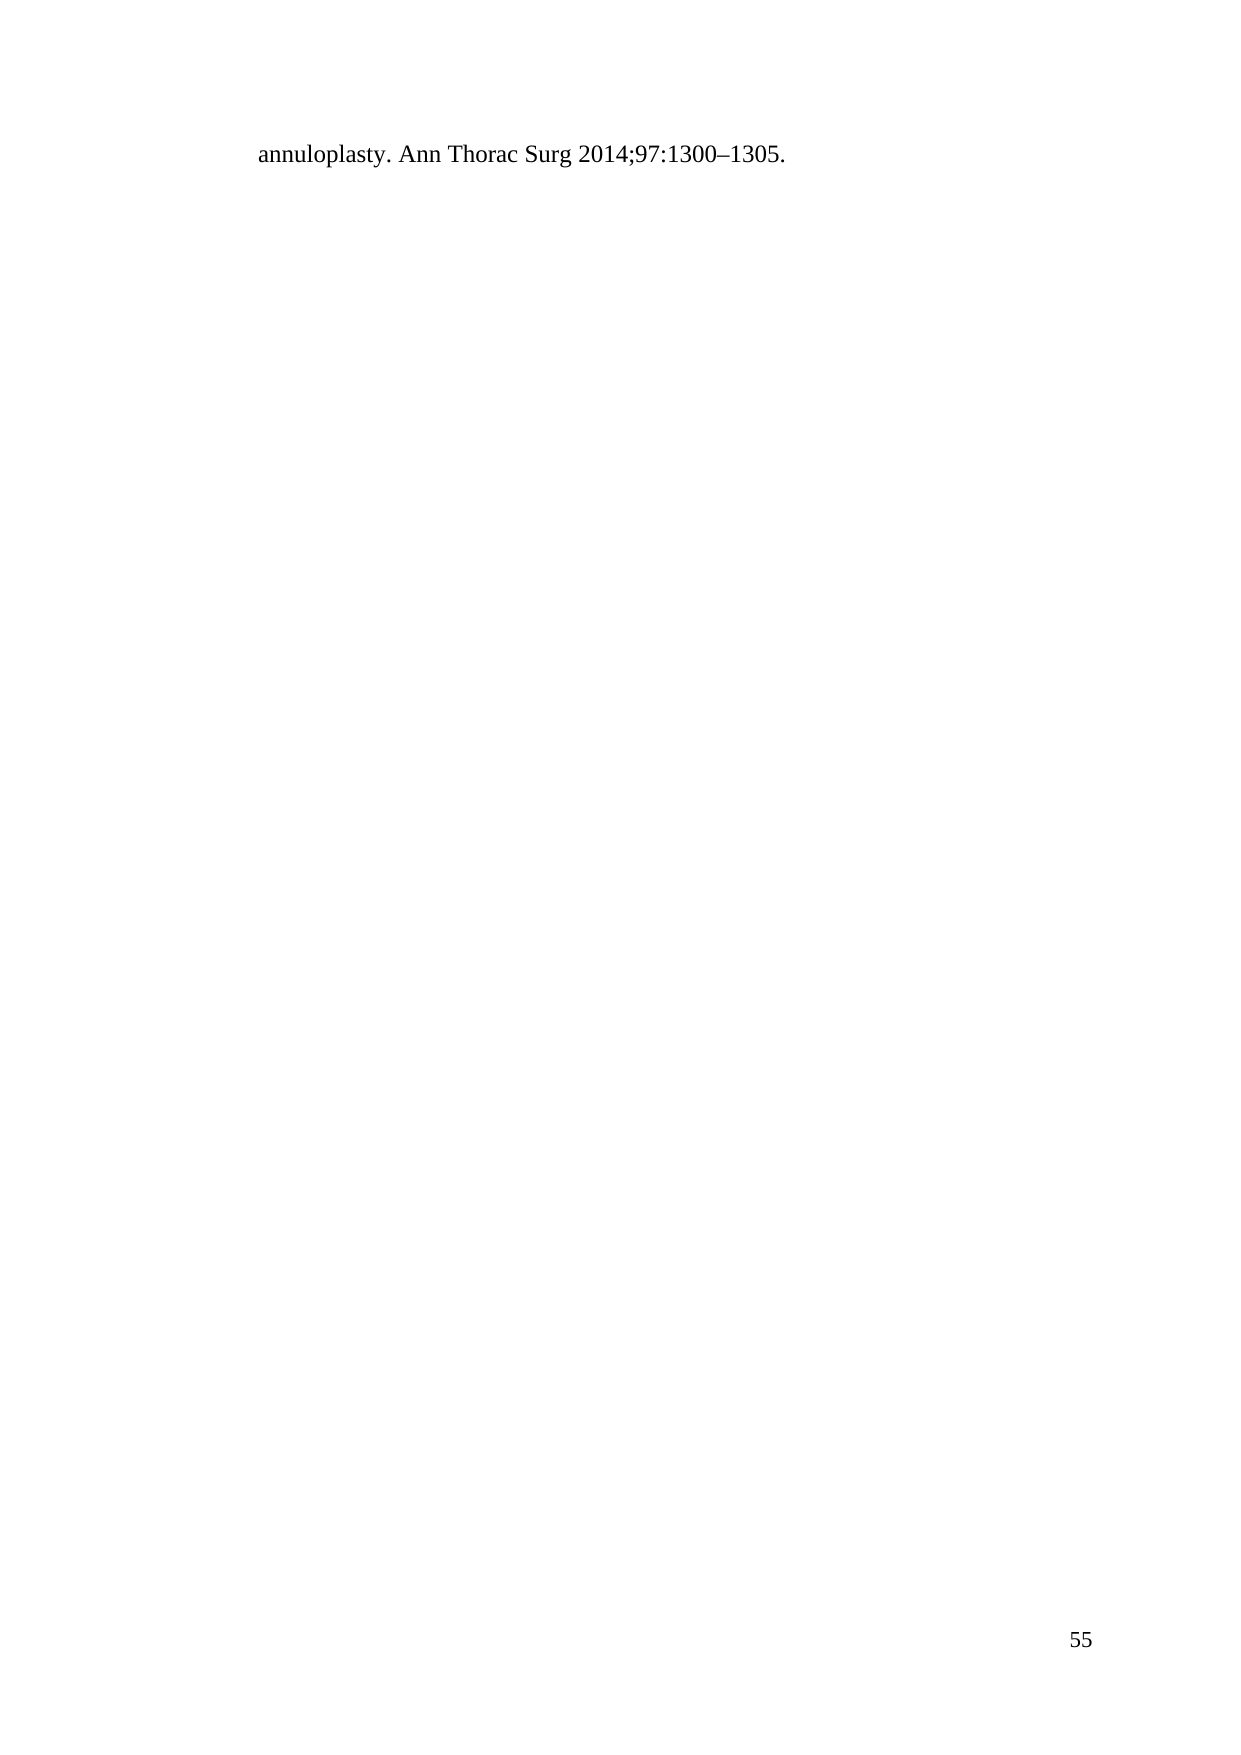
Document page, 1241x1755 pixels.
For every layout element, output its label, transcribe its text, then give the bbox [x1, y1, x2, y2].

list annuloplasty. Ann Thorac Surg 2014;97:1300–1305. [185, 139, 1079, 168]
